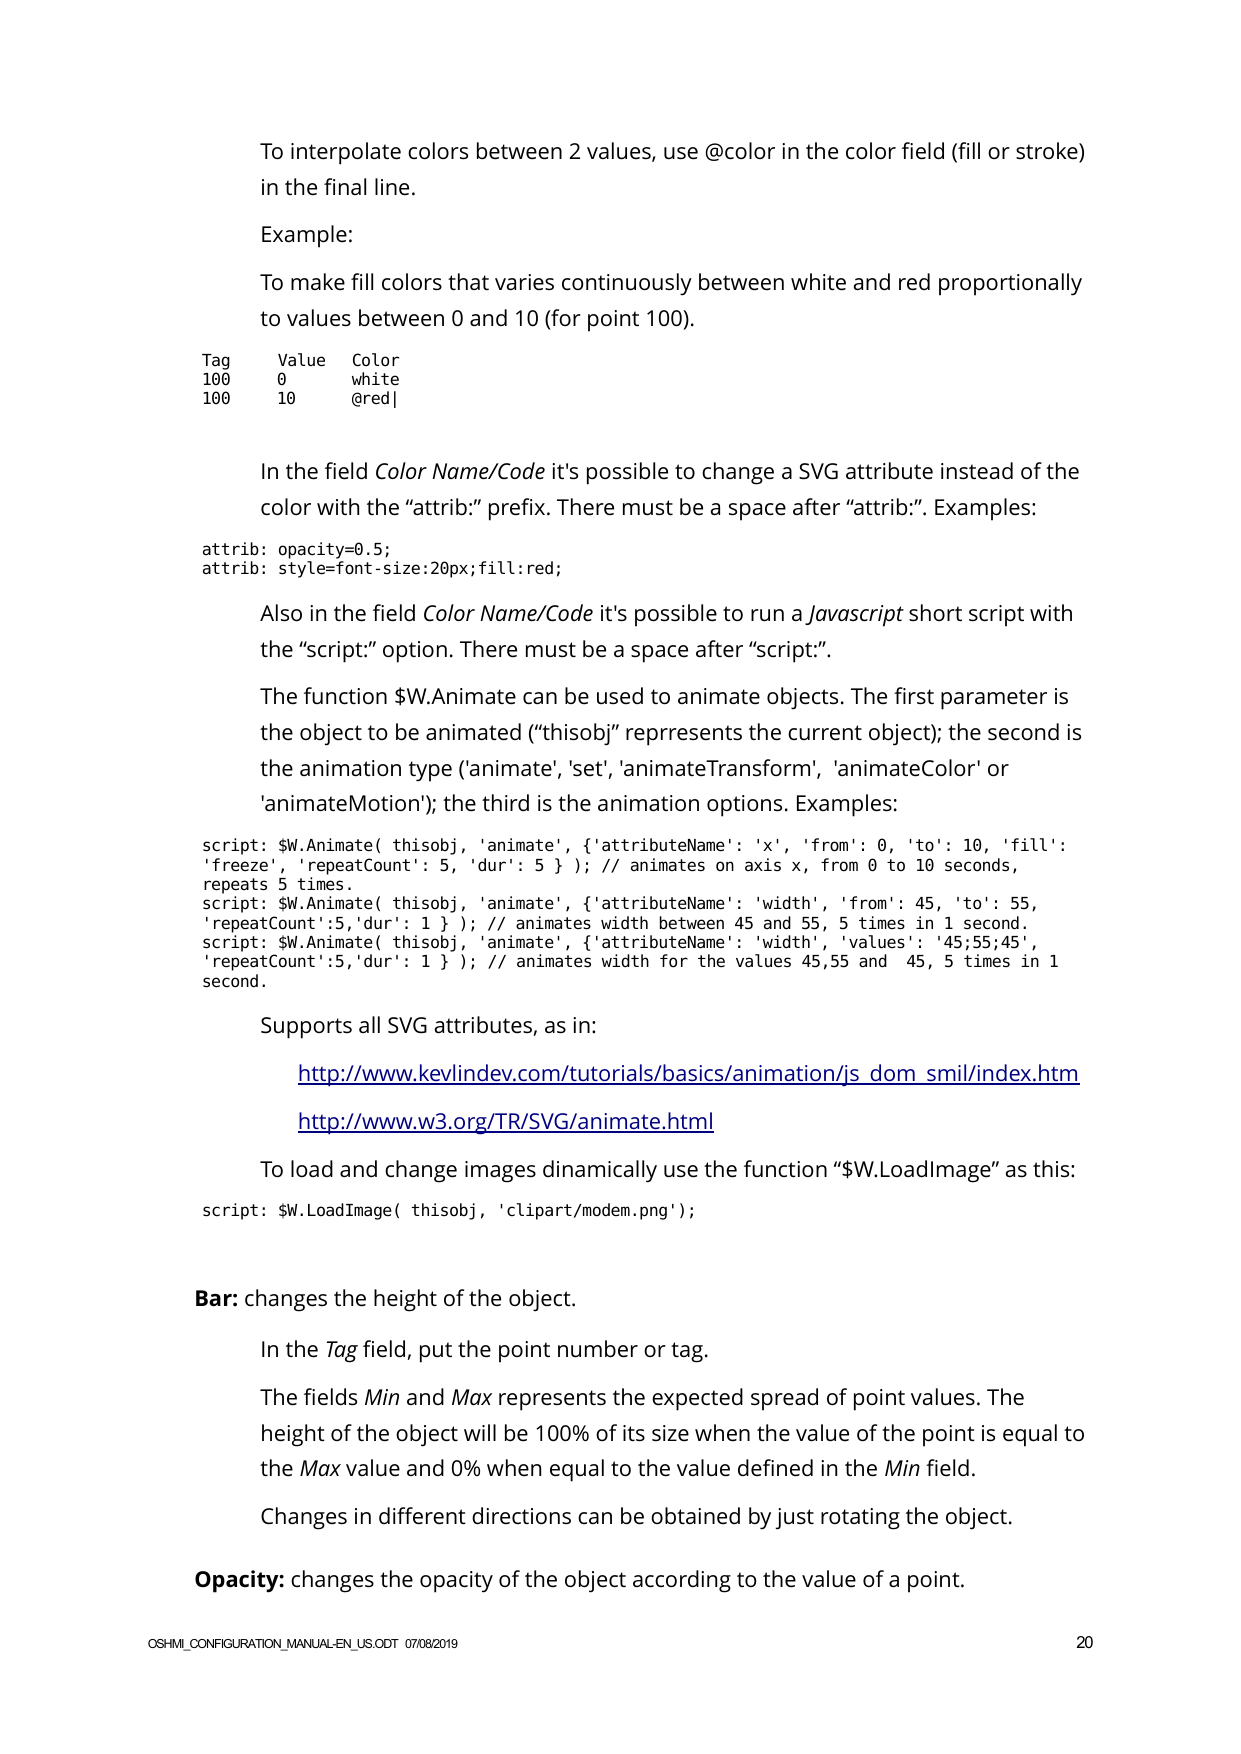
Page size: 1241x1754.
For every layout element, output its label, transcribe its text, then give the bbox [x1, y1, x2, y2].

text Opacity: changes the opacity of the object according to the value of a point. [194, 1564, 1093, 1593]
text Changes in different directions can be obtained by just rotating the object. [260, 1501, 1093, 1531]
text 100 0 white [202, 370, 1093, 389]
text script: $W.Animate( thisobj, 'animate', {'attributeName': 'x', 'from': 0, 'to': 10, 'fill': 'freeze', 'repeatCount': 5, 'dur': 5 } ); // animates on axis x, from 0 to 10 seconds, repeats 5 times. [202, 836, 1093, 894]
text attrib: style=font-size:20px;fill:red; [202, 559, 1093, 578]
text 100 10 @red| [202, 389, 1093, 408]
text attrib: opacity=0.5; [202, 540, 1093, 559]
text script: $W.Animate( thisobj, 'animate', {'attributeName': 'width', 'values': '45;55;45', 'repeatCount':5,'dur': 1 } ); // animates width for the values 45,55 and 45, 5 times in 1 second. [202, 933, 1093, 991]
text Also in the field Color Name/Code it's possible to run a Javascript short script with the “script:” option. There must be a space after “script:”. [260, 598, 1093, 663]
text script: $W.LoadImage( thisobj, 'clipart/modem.png'); [202, 1201, 1093, 1221]
text To make fill colors that varies continuously between white and red proportionally to values between 0 and 10 (for point 100). [260, 267, 1093, 332]
text The fields Min and Max represents the expected spread of point values. The height of the object will be 100% of its size when the value of the point is equal to the Max value and 0% when equal to the value defined in the Min field. [260, 1382, 1093, 1483]
text The function $W.Animate can be used to animate objects. The first parameter is the object to be animated (“thisobj” reprresents the current object); the second is the animation type ('animate', 'set', 'animateTransform', 'animateColor' or 'animateMotion'); the third is the animation options. Examples: [260, 681, 1093, 818]
text http://www.w3.org/TR/SVG/animate.html [298, 1106, 1093, 1136]
text Bar: changes the height of the object. [194, 1283, 1093, 1313]
text script: $W.Animate( thisobj, 'animate', {'attributeName': 'width', 'from': 45, 'to': 55, 'repeatCount':5,'dur': 1 } ); // animates width between 45 and 55, 5 times in 1 second. [202, 894, 1093, 933]
text Example: [260, 219, 1093, 249]
text Supports all SVG attributes, as in: [260, 1011, 1093, 1040]
text To interpolate colors between 2 values, use @color in the color field (fill or stroke) in the final line. [260, 136, 1093, 201]
text http://www.kevlindev.com/tutorials/basics/animation/js_dom_smil/index.htm [298, 1058, 1093, 1088]
text Tag Value Color [202, 350, 1093, 370]
text To load and change images dinamically use the function “$W.LoadImage” as this: [260, 1154, 1093, 1183]
text In the Tag field, put the point number or tag. [260, 1334, 1093, 1364]
text In the field Color Name/Code it's possible to change a SVG attribute instead of the color with the “attrib:” prefix. There must be a space after “attrib:”. Examples: [260, 456, 1093, 522]
